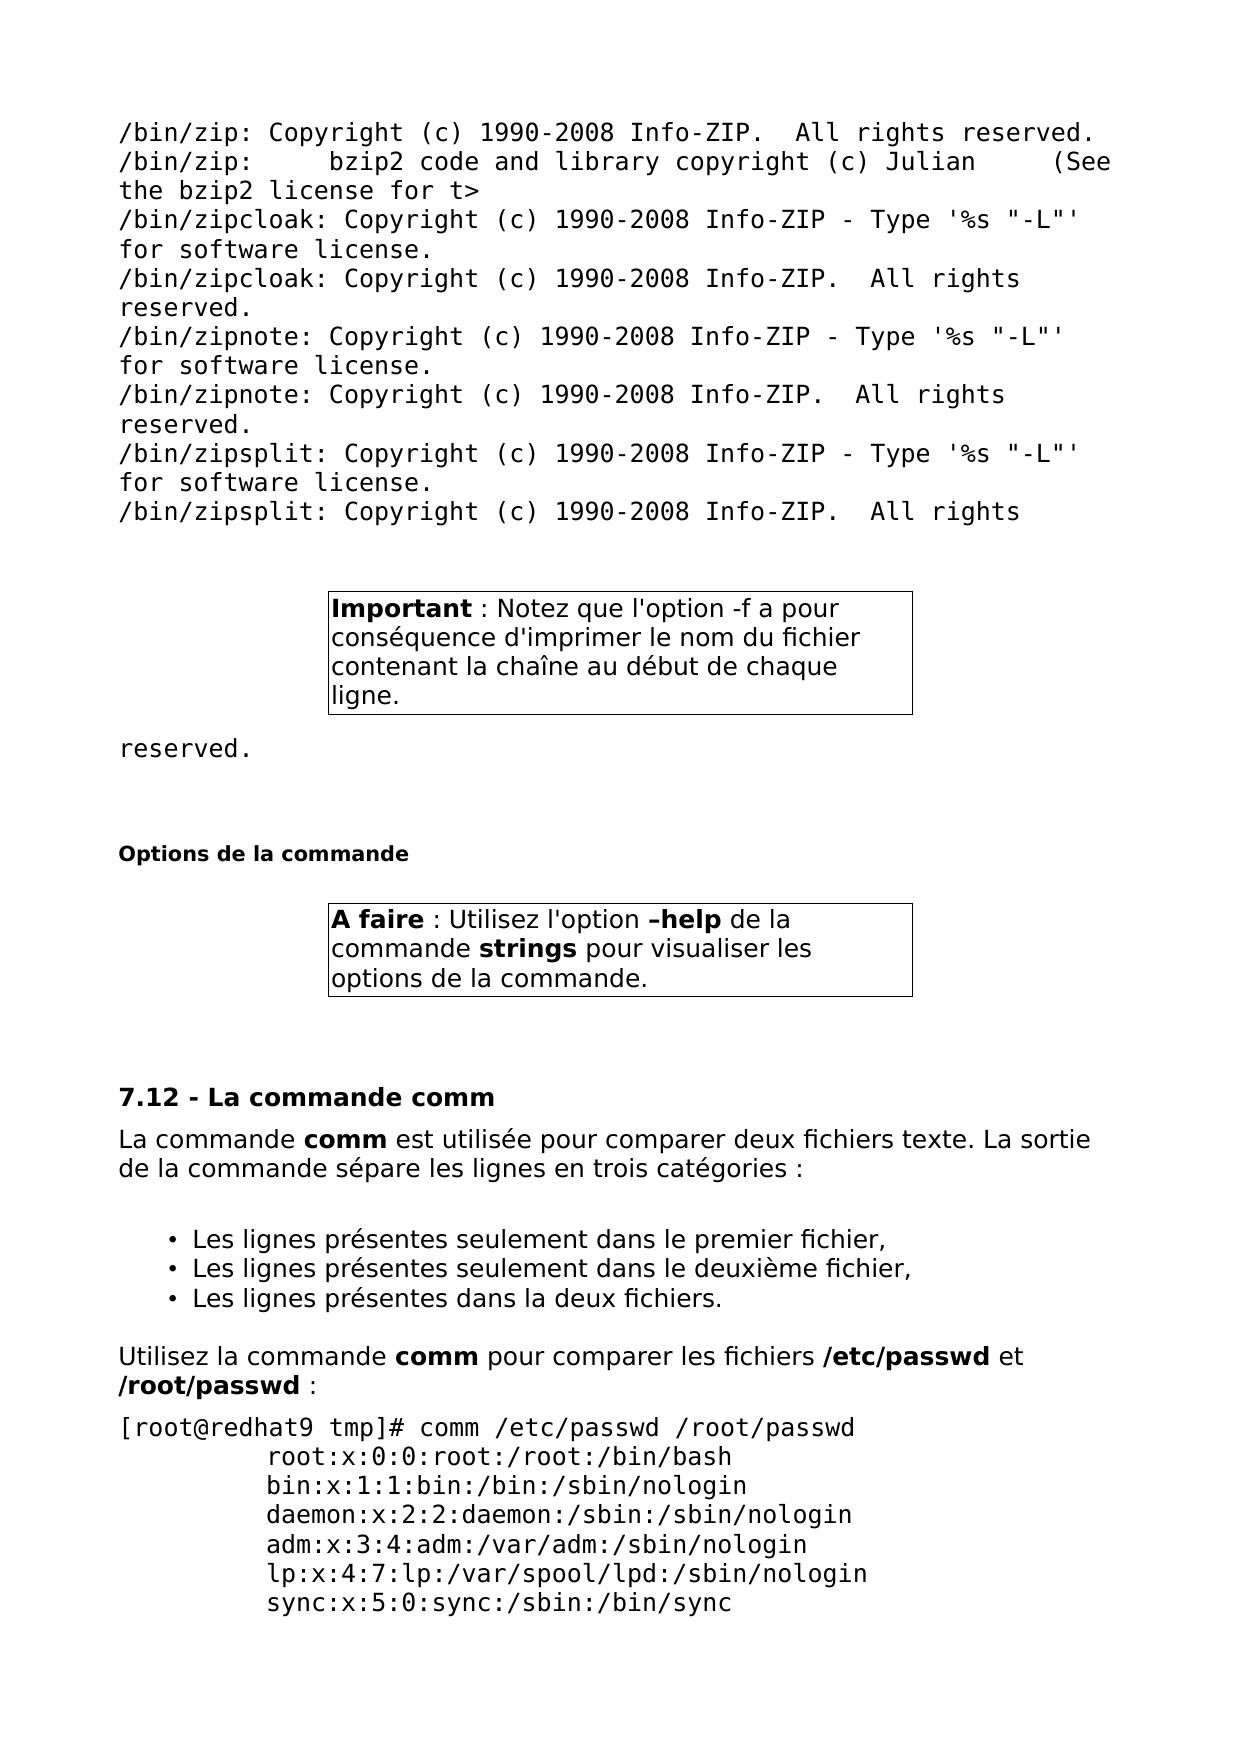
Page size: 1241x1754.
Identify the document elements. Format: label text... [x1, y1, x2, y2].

text [root@redhat9 tmp]# comm /etc/passwd /root/passwd root:x:0:0:root:/root:/bin/bash bin:x:1:1:bin:/bin:/sbin/nologin daemon:x:2:2:daemon:/sbin:/sbin/nologin adm:x:3:4:adm:/var/adm:/sbin/nologin lp:x:4:7:lp:/var/spool/lpd:/sbin/nologin sync:x:5:0:sync:/sbin:/bin/sync [118, 1413, 1122, 1617]
text /bin/zip: Copyright (c) 1990-2008 Info-ZIP. All rights reserved. /bin/zip: bzip2 code and library copyright (c) Julian (See the bzip2 license for t> /bin/zipcloak: Copyright (c) 1990-2008 Info-ZIP - Type '%s "-L"' for software license. /bin/zipcloak: Copyright (c) 1990-2008 Info-ZIP. All rights reserved. /bin/zipnote: Copyright (c) 1990-2008 Info-ZIP - Type '%s "-L"' for software license. /bin/zipnote: Copyright (c) 1990-2008 Info-ZIP. All rights reserved. /bin/zipsplit: Copyright (c) 1990-2008 Info-ZIP - Type '%s "-L"' for software license. /bin/zipsplit: Copyright (c) 1990-2008 Info-ZIP. All rights reserved. [118, 118, 1122, 764]
text Utilisez la commande comm pour comparer les fichiers /etc/passwd et /root/passwd : [118, 1342, 1122, 1401]
table_header A faire : Utilisez l'option –help de la commande strings pour visualiser les options de la commande. [329, 904, 912, 996]
text La commande comm est utilisée pour comparer deux fichiers texte. La sortie de la commande sépare les lignes en trois catégories : [118, 1125, 1122, 1183]
subtitle Options de la commande [118, 842, 1122, 866]
subtitle 7.12 - La commande comm [118, 1083, 1122, 1113]
table_header Important : Notez que l'option -f a pour conséquence d'imprimer le nom du fichier contenant la chaîne au début de chaque ligne. [329, 592, 912, 714]
list Les lignes présentes seulement dans le premier fichier, [177, 1225, 1122, 1254]
list Les lignes présentes seulement dans le deuxième fichier, [177, 1254, 1122, 1284]
list Les lignes présentes dans la deux fichiers. [177, 1284, 1122, 1313]
